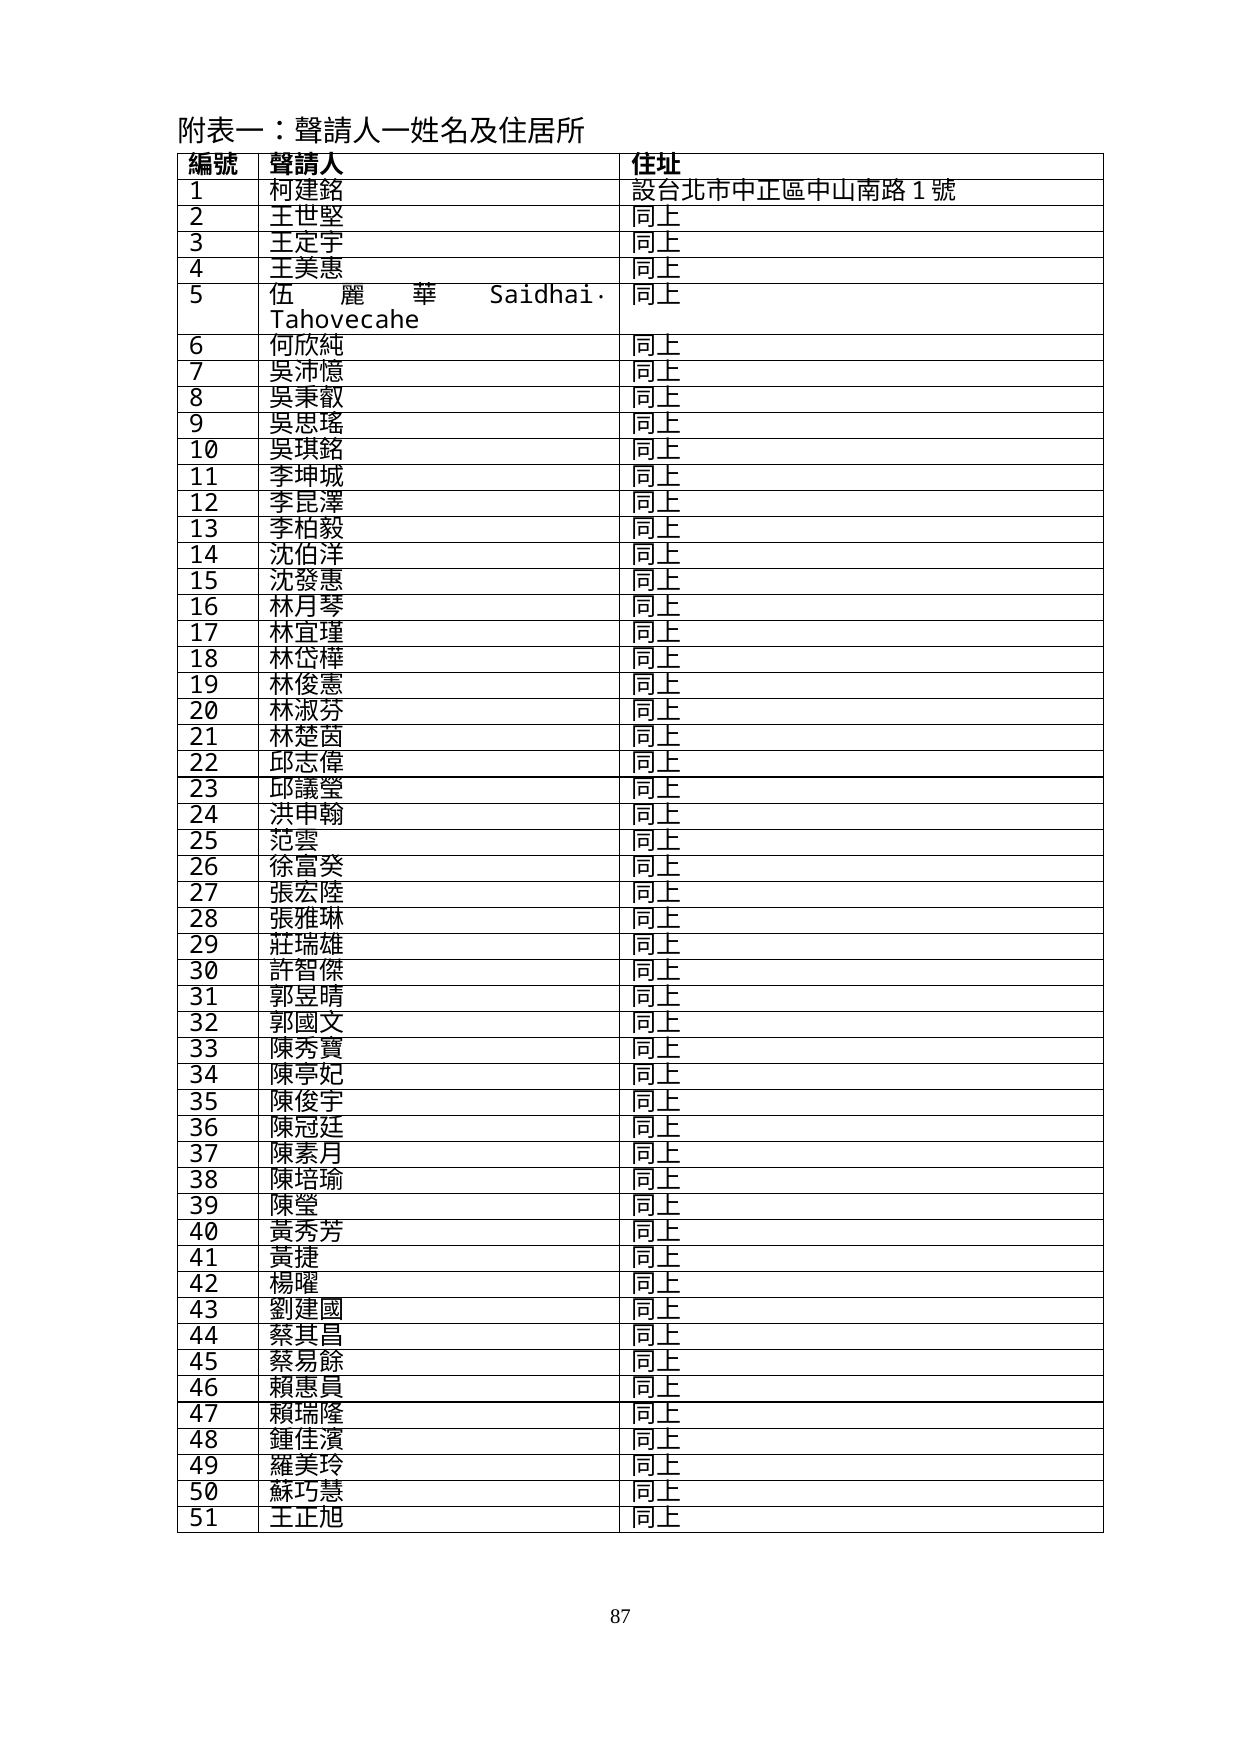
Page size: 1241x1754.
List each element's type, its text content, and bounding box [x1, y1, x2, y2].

table_cell 吳沛憶 [259, 361, 619, 386]
table_cell 同上 [620, 413, 1103, 438]
table_cell 同上 [620, 1507, 1103, 1532]
table_cell 46 [178, 1376, 258, 1401]
table_cell 同上 [620, 1376, 1103, 1401]
table_cell 蘇巧慧 [259, 1481, 619, 1506]
table_cell 同上 [620, 1220, 1103, 1245]
table_cell 林楚茵 [259, 725, 619, 750]
table_cell 同上 [620, 673, 1103, 698]
table_cell 李柏毅 [259, 517, 619, 542]
table_cell 同上 [620, 517, 1103, 542]
table_cell 7 [178, 361, 258, 386]
table_cell 同上 [620, 387, 1103, 412]
table_cell 34 [178, 1064, 258, 1089]
table_cell 同上 [620, 284, 1103, 334]
table_cell 郭昱晴 [259, 986, 619, 1011]
table_cell 吳秉叡 [259, 387, 619, 412]
table_cell 蔡其昌 [259, 1324, 619, 1349]
table_cell 同上 [620, 1455, 1103, 1479]
table_cell 王定宇 [259, 232, 619, 257]
table_cell 15 [178, 569, 258, 594]
table_cell 24 [178, 804, 258, 828]
table_cell 19 [178, 673, 258, 698]
table_cell 同上 [620, 934, 1103, 959]
table_cell 同上 [620, 908, 1103, 933]
table_cell 沈發惠 [259, 569, 619, 594]
table_cell 同上 [620, 1038, 1103, 1063]
table_cell 同上 [620, 1064, 1103, 1089]
text 附表一：聲請人一姓名及住居所 [177, 96, 1104, 152]
table_cell 同上 [620, 986, 1103, 1011]
table_cell 同上 [620, 1246, 1103, 1271]
table_cell 陳素月 [259, 1142, 619, 1167]
table_cell 徐富癸 [259, 856, 619, 881]
table_cell 林月琴 [259, 595, 619, 620]
table_cell 張雅琳 [259, 908, 619, 933]
table_cell 吳思瑤 [259, 413, 619, 438]
table_cell 12 [178, 491, 258, 516]
table_cell 17 [178, 621, 258, 646]
table_cell 范雲 [259, 830, 619, 854]
table_cell 賴瑞隆 [259, 1403, 619, 1427]
table_cell 1 [178, 180, 258, 204]
table_cell 同上 [620, 804, 1103, 828]
table_header 編號 [178, 154, 258, 178]
table_cell 同上 [620, 621, 1103, 646]
table_cell 48 [178, 1429, 258, 1453]
table_cell 39 [178, 1194, 258, 1219]
table_cell 4 [178, 258, 258, 283]
table_cell 51 [178, 1507, 258, 1532]
table_cell 王世堅 [259, 206, 619, 231]
table_cell 49 [178, 1455, 258, 1479]
table_cell 同上 [620, 335, 1103, 360]
table_cell 32 [178, 1012, 258, 1037]
table_cell 同上 [620, 258, 1103, 283]
table_cell 陳亭妃 [259, 1064, 619, 1089]
table_cell 同上 [620, 206, 1103, 231]
table_cell 李昆澤 [259, 491, 619, 516]
table_cell 41 [178, 1246, 258, 1271]
table_cell 陳俊宇 [259, 1090, 619, 1115]
table_cell 同上 [620, 1116, 1103, 1141]
table_cell 同上 [620, 1272, 1103, 1297]
table_cell 同上 [620, 856, 1103, 881]
table_cell 陳瑩 [259, 1194, 619, 1219]
table_cell 同上 [620, 1429, 1103, 1453]
table_cell 同上 [620, 361, 1103, 386]
table_cell 同上 [620, 569, 1103, 594]
table_cell 許智傑 [259, 960, 619, 985]
table_cell 35 [178, 1090, 258, 1115]
table_cell 2 [178, 206, 258, 231]
table_cell 同上 [620, 1142, 1103, 1167]
table_cell 同上 [620, 725, 1103, 750]
table_cell 29 [178, 934, 258, 959]
table_cell 同上 [620, 1298, 1103, 1323]
table_cell 50 [178, 1481, 258, 1506]
table_cell 47 [178, 1403, 258, 1427]
table_cell 40 [178, 1220, 258, 1245]
table_cell 18 [178, 647, 258, 672]
table_cell 45 [178, 1350, 258, 1375]
table_cell 21 [178, 725, 258, 750]
table_cell 16 [178, 595, 258, 620]
table_cell 同上 [620, 1194, 1103, 1219]
table_cell 楊曜 [259, 1272, 619, 1297]
table_cell 郭國文 [259, 1012, 619, 1037]
table_cell 同上 [620, 778, 1103, 802]
table_cell 6 [178, 335, 258, 360]
table_cell 王美惠 [259, 258, 619, 283]
table_cell 邱志偉 [259, 751, 619, 776]
table_cell 31 [178, 986, 258, 1011]
table_cell 同上 [620, 1481, 1103, 1506]
table_cell 11 [178, 465, 258, 490]
table_cell 林俊憲 [259, 673, 619, 698]
table_cell 同上 [620, 543, 1103, 568]
table_cell 陳培瑜 [259, 1168, 619, 1193]
table_cell 蔡易餘 [259, 1350, 619, 1375]
table_cell 25 [178, 830, 258, 854]
table_cell 同上 [620, 1168, 1103, 1193]
table_cell 邱議瑩 [259, 778, 619, 802]
table_cell 同上 [620, 751, 1103, 776]
table_cell 44 [178, 1324, 258, 1349]
table_cell 吳琪銘 [259, 439, 619, 464]
table_cell 同上 [620, 1403, 1103, 1427]
table_cell 林岱樺 [259, 647, 619, 672]
table_cell 30 [178, 960, 258, 985]
table_cell 36 [178, 1116, 258, 1141]
table_cell 9 [178, 413, 258, 438]
table_cell 陳秀寶 [259, 1038, 619, 1063]
table_cell 伍麗華Saidhai‧Tahovecahe [259, 284, 619, 334]
table_cell 劉建國 [259, 1298, 619, 1323]
table_cell 20 [178, 699, 258, 724]
table_cell 42 [178, 1272, 258, 1297]
table_cell 8 [178, 387, 258, 412]
table_cell 13 [178, 517, 258, 542]
table_cell 14 [178, 543, 258, 568]
table_cell 沈伯洋 [259, 543, 619, 568]
table_cell 5 [178, 284, 258, 334]
table_cell 同上 [620, 232, 1103, 257]
table_cell 26 [178, 856, 258, 881]
table_cell 37 [178, 1142, 258, 1167]
table_cell 黃秀芳 [259, 1220, 619, 1245]
table_cell 同上 [620, 1090, 1103, 1115]
table_cell 同上 [620, 439, 1103, 464]
table_cell 同上 [620, 960, 1103, 985]
table_cell 柯建銘 [259, 180, 619, 204]
table_cell 張宏陸 [259, 882, 619, 907]
table_cell 同上 [620, 491, 1103, 516]
table_cell 3 [178, 232, 258, 257]
table_cell 莊瑞雄 [259, 934, 619, 959]
table_cell 43 [178, 1298, 258, 1323]
table_cell 同上 [620, 1324, 1103, 1349]
table_cell 陳冠廷 [259, 1116, 619, 1141]
table_header 聲請人 [259, 154, 619, 178]
table_cell 洪申翰 [259, 804, 619, 828]
table_cell 何欣純 [259, 335, 619, 360]
table_cell 同上 [620, 1012, 1103, 1037]
table_cell 同上 [620, 1350, 1103, 1375]
table_cell 黃捷 [259, 1246, 619, 1271]
table_cell 賴惠員 [259, 1376, 619, 1401]
table_cell 林宜瑾 [259, 621, 619, 646]
table_cell 李坤城 [259, 465, 619, 490]
table_cell 23 [178, 778, 258, 802]
table_cell 鍾佳濱 [259, 1429, 619, 1453]
table_cell 設台北市中正區中山南路1號 [620, 180, 1103, 204]
table_cell 28 [178, 908, 258, 933]
table_cell 10 [178, 439, 258, 464]
table_header 住址 [620, 154, 1103, 178]
table_cell 同上 [620, 465, 1103, 490]
table_cell 同上 [620, 647, 1103, 672]
table_cell 33 [178, 1038, 258, 1063]
table_cell 22 [178, 751, 258, 776]
table_cell 羅美玲 [259, 1455, 619, 1479]
table_cell 27 [178, 882, 258, 907]
table_cell 同上 [620, 830, 1103, 854]
table_cell 38 [178, 1168, 258, 1193]
table_cell 林淑芬 [259, 699, 619, 724]
table_cell 王正旭 [259, 1507, 619, 1532]
table_cell 同上 [620, 882, 1103, 907]
table_cell 同上 [620, 595, 1103, 620]
table_cell 同上 [620, 699, 1103, 724]
